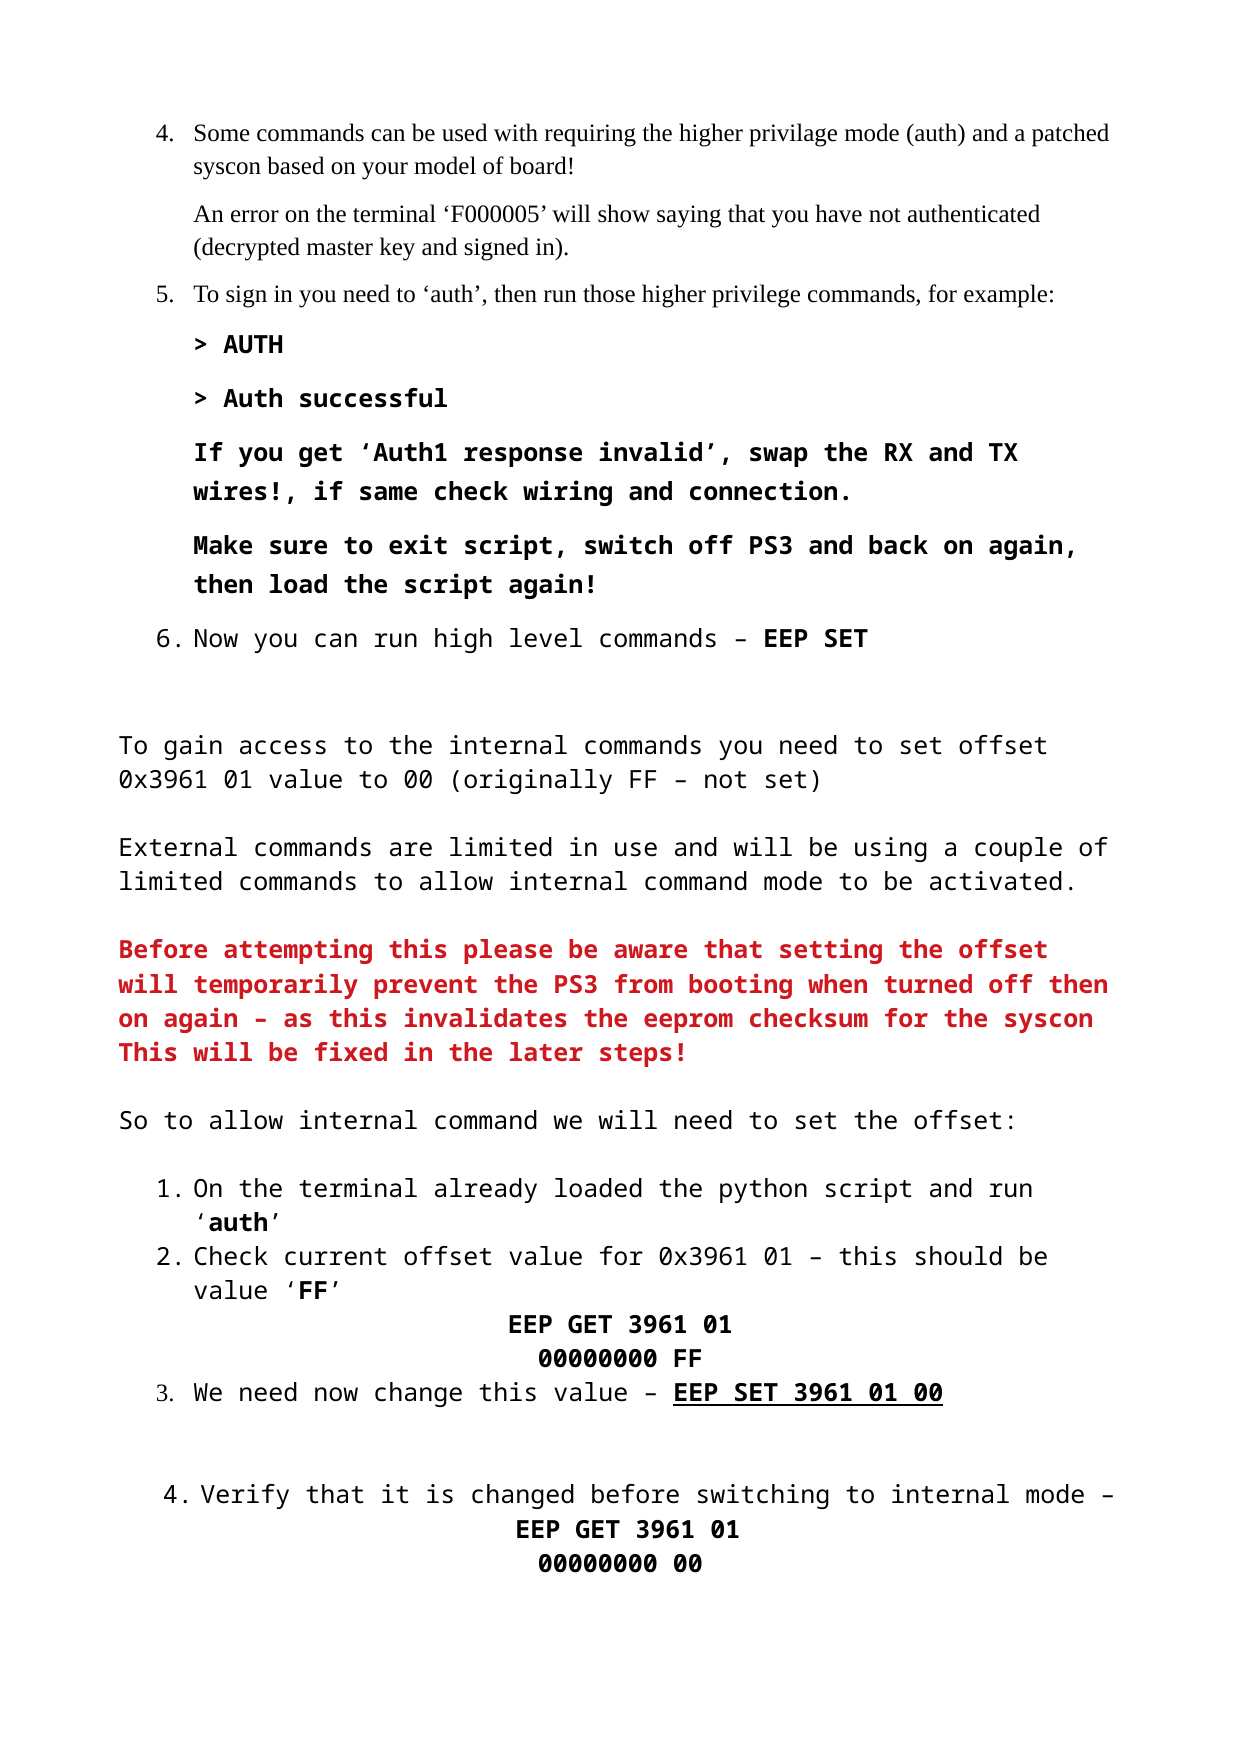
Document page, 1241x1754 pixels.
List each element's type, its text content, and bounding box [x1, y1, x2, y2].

list We need now change this value – EEP SET 3961 01 00 [156, 1375, 1122, 1409]
text EEP GET 3961 01 [118, 1511, 1122, 1545]
list Verify that it is changed before switching to internal mode – [156, 1477, 1122, 1511]
list An error on the terminal ‘F000005’ will show saying that you have not authenticated (decrypted master key and signed in). [156, 199, 1122, 261]
text External commands are limited in use and will be using a couple of limited commands to allow internal command mode to be activated. [118, 830, 1122, 898]
list Some commands can be used with requiring the higher privilage mode (auth) and a patched syscon based on your model of board! [156, 118, 1122, 180]
text 00000000 00 [118, 1545, 1122, 1579]
text Before attempting this please be aware that setting the offset will temporarily prevent the PS3 from booting when turned off then on again – as this invalidates the eeprom checksum for the syscon [118, 932, 1122, 1034]
list Check current offset value for 0x3961 01 – this should be value ‘FF’ [156, 1239, 1122, 1307]
list > Auth successful [156, 381, 1122, 415]
list To sign in you need to ‘auth’, then run those higher privilege commands, for example: [156, 279, 1122, 308]
list > AUTH [156, 327, 1122, 361]
list Now you can run high level commands – EEP SET [156, 620, 1122, 654]
list If you get ‘Auth1 response invalid’, swap the RX and TX wires!, if same check wiring and connection. [156, 434, 1122, 508]
text To gain access to the internal commands you need to set offset 0x3961 01 value to 00 (originally FF – not set) [118, 728, 1122, 796]
text This will be fixed in the later steps! [118, 1034, 1122, 1068]
list Make sure to exit script, switch off PS3 and back on again, then load the script again! [156, 527, 1122, 601]
text 00000000 FF [118, 1341, 1122, 1375]
text So to allow internal command we will need to set the offset: [118, 1102, 1122, 1137]
list On the terminal already loaded the python script and run ‘auth’ [156, 1171, 1122, 1239]
text EEP GET 3961 01 [118, 1307, 1122, 1341]
